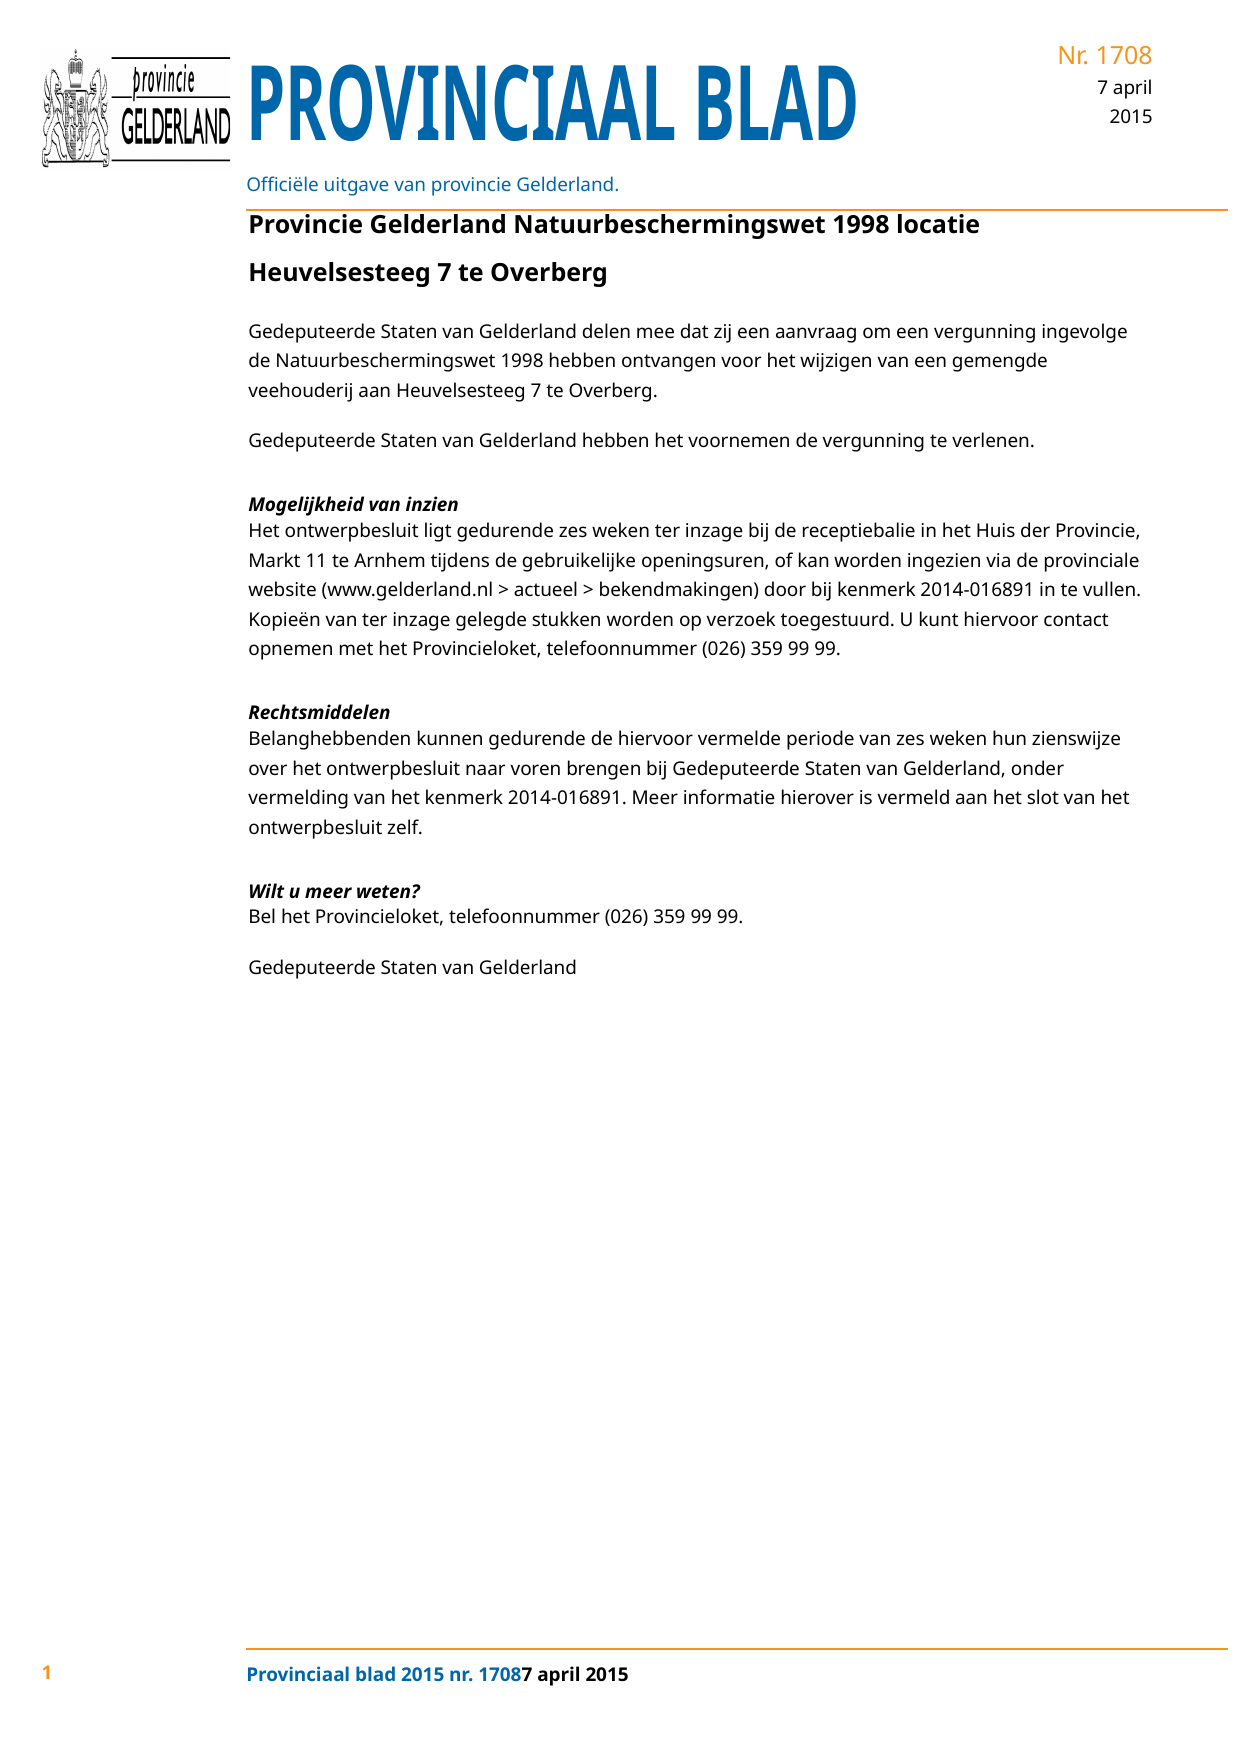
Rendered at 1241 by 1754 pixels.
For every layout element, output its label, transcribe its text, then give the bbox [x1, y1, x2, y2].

text Bel het Provincieloket, telefoonnummer (026) 359 99 99. [248, 904, 1152, 929]
text Het ontwerpbesluit ligt gedurende zes weken ter inzage bij de receptiebalie in het Huis der Provincie, Markt 11 te Arnhem tijdens de gebruikelijke openingsuren, of kan worden ingezien via de provinciale website (www.gelderland.nl > actueel > bekendmakingen) door bij kenmerk 2014-016891 in te vullen. Kopieën van ter inzage gelegde stukken worden op verzoek toegestuurd. U kunt hiervoor contact opnemen met het Provincieloket, telefoonnummer (026) 359 99 99. [248, 517, 1152, 661]
text Belanghebbenden kunnen gedurende de hiervoor vermelde periode van zes weken hun zienswijze over het ontwerpbesluit naar voren brengen bij Gedeputeerde Staten van Gelderland, onder vermelding van het kenmerk 2014-016891. Meer informatie hierover is vermeld aan het slot van het ontwerpbesluit zelf. [248, 725, 1152, 840]
picture [41, 47, 231, 172]
text Mogelijkheid van inzien [248, 491, 1152, 517]
text Gedeputeerde Staten van Gelderland [248, 954, 1152, 980]
text Gedeputeerde Staten van Gelderland delen mee dat zij een aanvraag om een vergunning ingevolge de Natuurbeschermingswet 1998 hebben ontvangen voor het wijzigen van een gemengde veehouderij aan Heuvelsesteeg 7 te Overberg. [248, 318, 1152, 403]
text Rechtsmiddelen [248, 699, 1152, 725]
text Wilt u meer weten? [248, 878, 1152, 904]
text Gedeputeerde Staten van Gelderland hebben het voornemen de vergunning te verlenen. [248, 427, 1152, 453]
text Provincie Gelderland Natuurbeschermingswet 1998 locatie Heuvelsesteeg 7 te Overberg [248, 211, 1152, 288]
